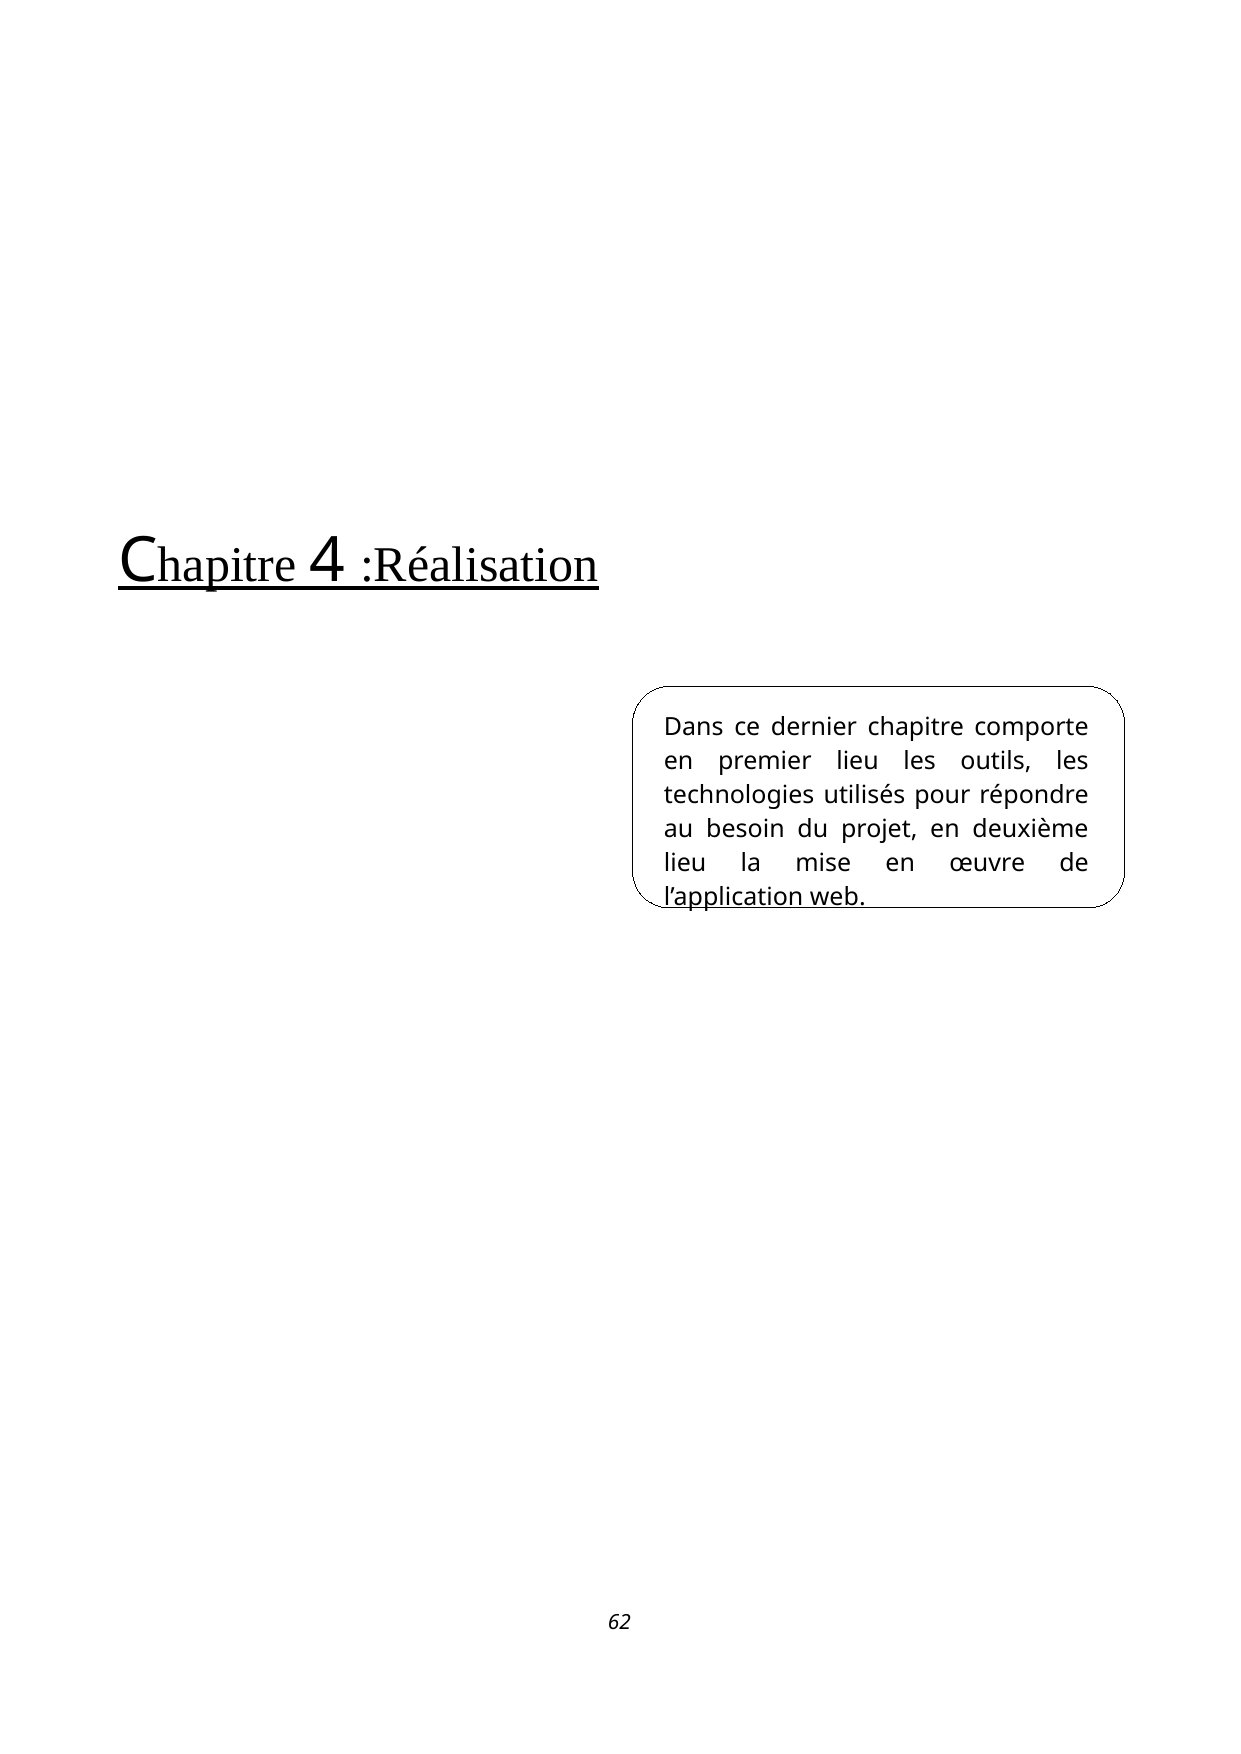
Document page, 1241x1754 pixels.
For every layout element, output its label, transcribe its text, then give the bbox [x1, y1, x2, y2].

subtitle Chapitre 4 :Réalisation [118, 515, 1122, 600]
